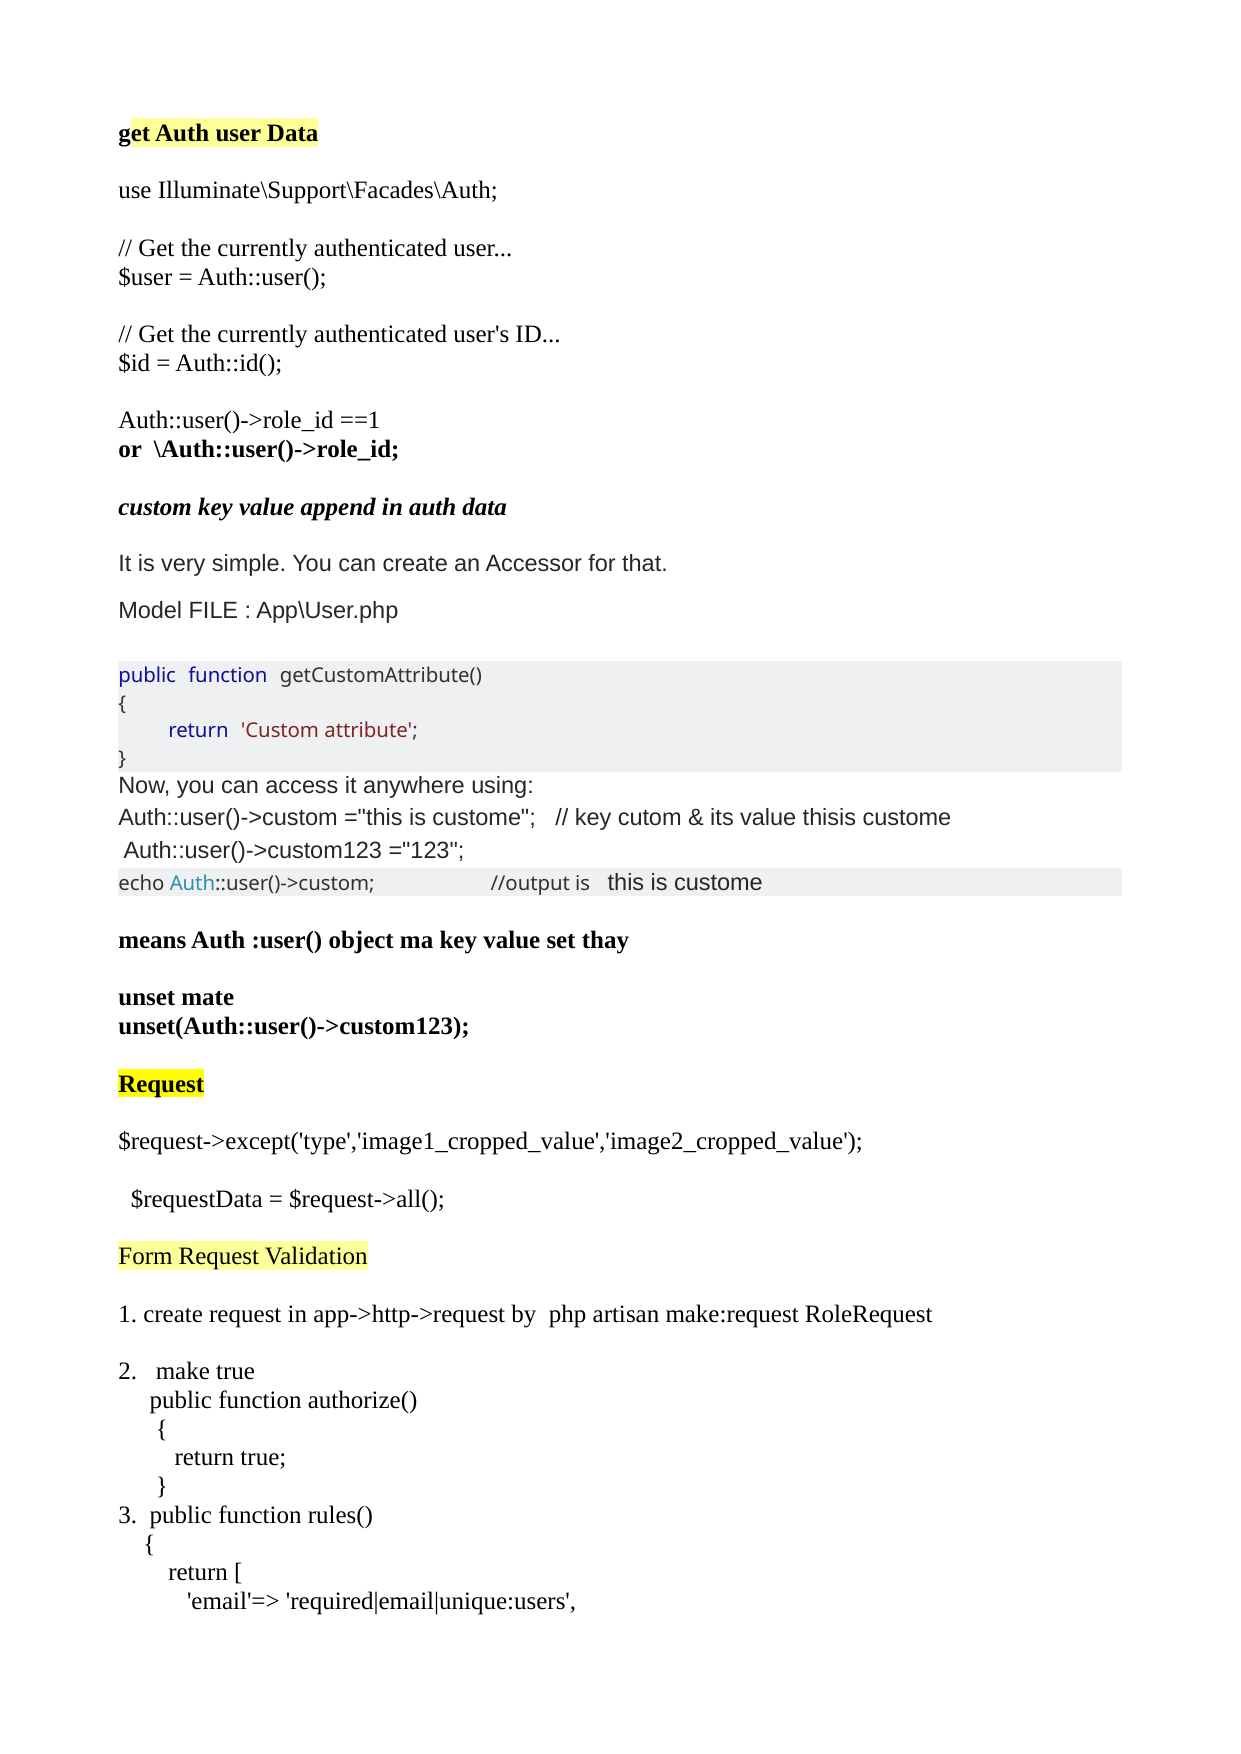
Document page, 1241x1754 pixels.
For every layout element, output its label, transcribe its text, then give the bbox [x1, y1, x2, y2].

text means Auth :user() object ma key value set thay [118, 925, 1122, 954]
text } [118, 1471, 1122, 1500]
text Auth::user()->role_id ==1 [118, 406, 1122, 434]
text { [118, 688, 1122, 716]
text } [118, 744, 1122, 772]
text { [118, 1414, 1122, 1442]
text or \Auth::user()->role_id; [118, 434, 1122, 463]
text // Get the currently authenticated user... [118, 233, 1122, 262]
text get Auth user Data [118, 118, 1122, 147]
text Form Request Validation [118, 1241, 1122, 1270]
text 2. make true [118, 1356, 1122, 1385]
text custom key value append in auth data [118, 492, 1122, 521]
text // Get the currently authenticated user's ID... [118, 319, 1122, 348]
text Now, you can access it anywhere using: [118, 772, 1122, 798]
text echo Auth::user()->custom; //output is this is custome [118, 868, 1122, 896]
text 'email'=> 'required|email|unique:users', [118, 1586, 1122, 1615]
text Request [118, 1069, 1122, 1097]
text public function authorize() [118, 1385, 1122, 1414]
text $requestData = $request->all(); [118, 1184, 1122, 1212]
text $id = Auth::id(); [118, 348, 1122, 377]
text return 'Custom attribute'; [118, 716, 1122, 744]
text public function getCustomAttribute() [118, 661, 1122, 688]
text Auth::user()->custom ="this is custome"; // key cutom & its value thisis custome [118, 804, 1122, 831]
text It is very simple. You can create an Accessor for that. [118, 549, 1122, 576]
text 1. create request in app->http->request by php artisan make:request RoleRequest [118, 1299, 1122, 1327]
text unset mate [118, 982, 1122, 1011]
text { [118, 1529, 1122, 1557]
text return true; [118, 1442, 1122, 1471]
text return [ [118, 1557, 1122, 1586]
text Model FILE : App\User.php [118, 596, 1122, 623]
text unset(Auth::user()->custom123); [118, 1011, 1122, 1040]
text $user = Auth::user(); [118, 262, 1122, 291]
text use Illuminate\Support\Facades\Auth; [118, 176, 1122, 204]
text $request->except('type','image1_cropped_value','image2_cropped_value'); [118, 1126, 1122, 1155]
text Auth::user()->custom123 ="123"; [118, 836, 1122, 863]
text 3. public function rules() [118, 1500, 1122, 1529]
